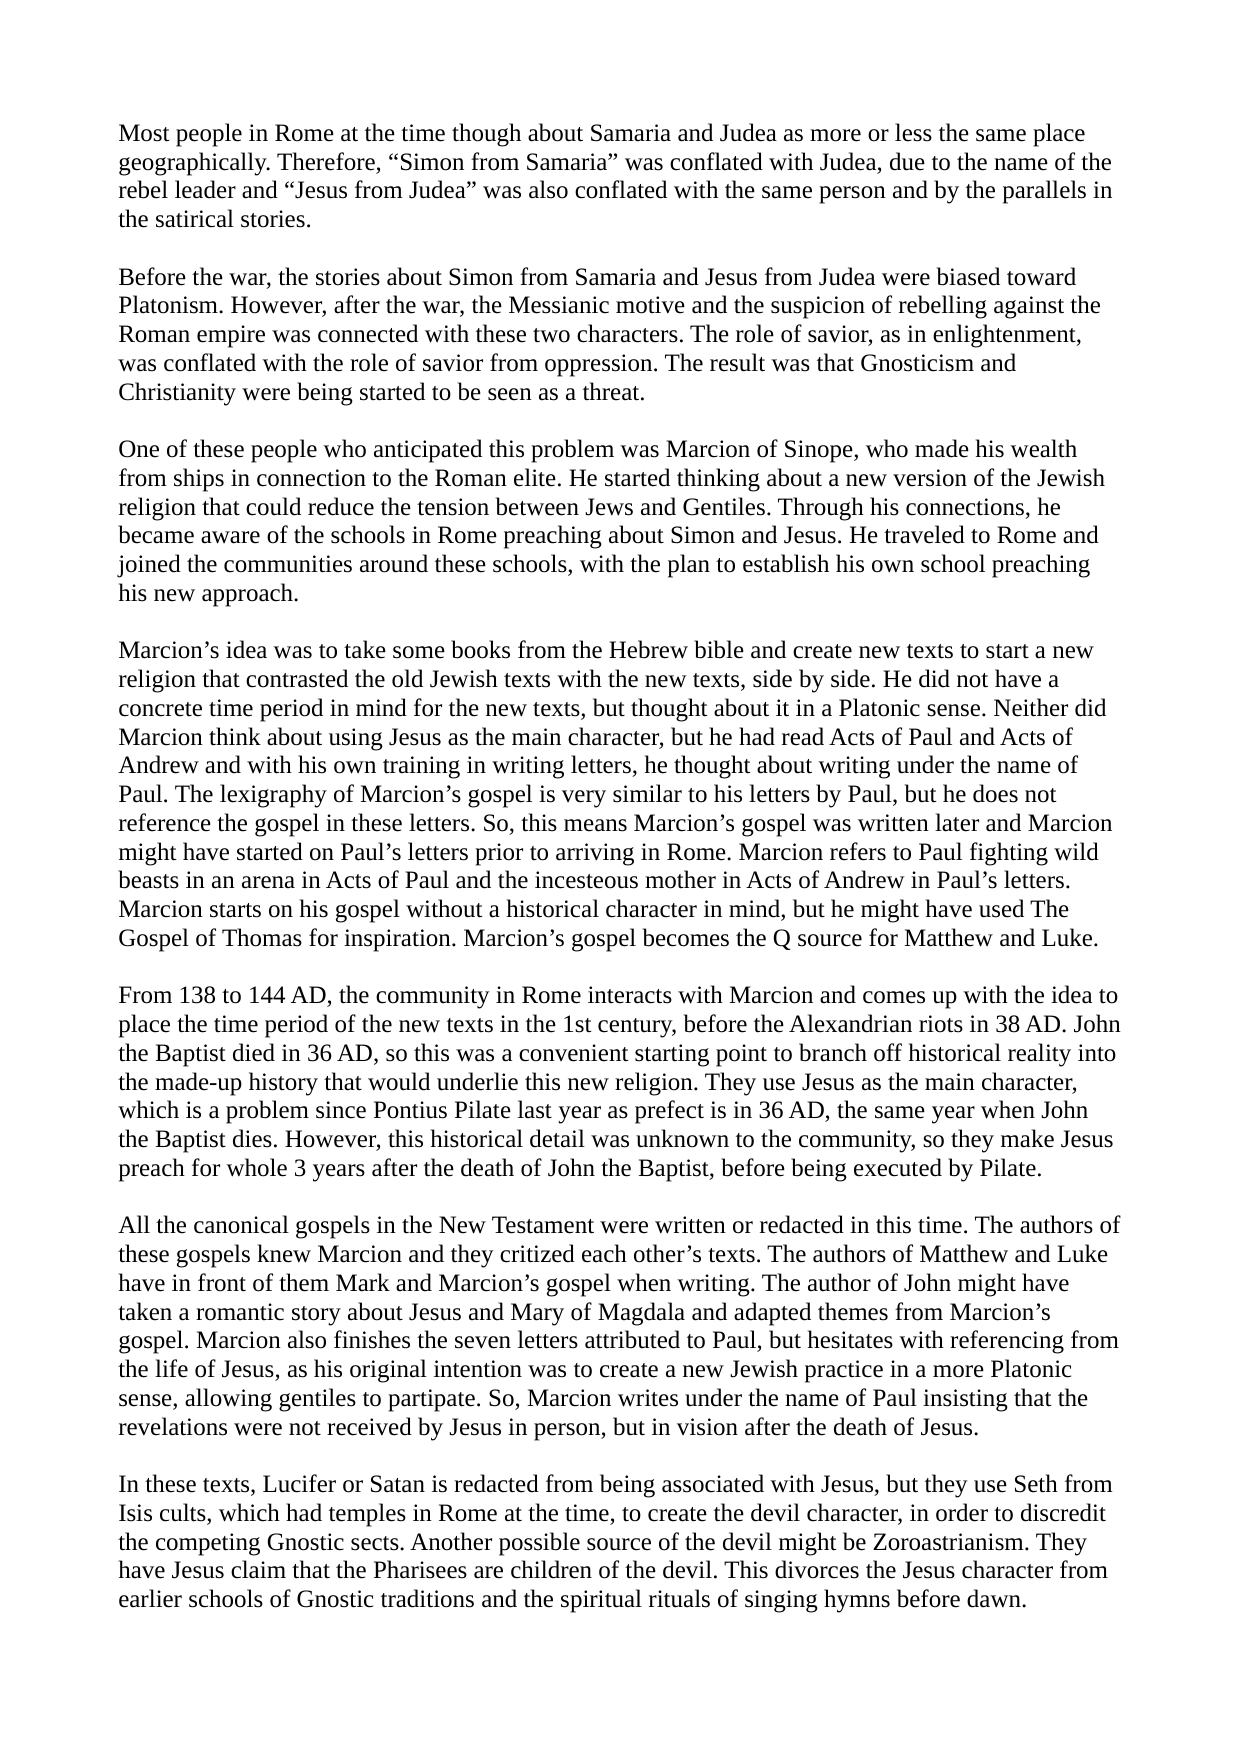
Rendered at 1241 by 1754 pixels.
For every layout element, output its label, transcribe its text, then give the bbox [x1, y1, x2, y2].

text One of these people who anticipated this problem was Marcion of Sinope, who made his wealth from ships in connection to the Roman elite. He started thinking about a new version of the Jewish religion that could reduce the tension between Jews and Gentiles. Through his connections, he became aware of the schools in Rome preaching about Simon and Jesus. He traveled to Rome and joined the communities around these schools, with the plan to establish his own school preaching his new approach. [118, 406, 1122, 607]
text Most people in Rome at the time though about Samaria and Judea as more or less the same place geographically. Therefore, “Simon from Samaria” was conflated with Judea, due to the name of the rebel leader and “Jesus from Judea” was also conflated with the same person and by the parallels in the satirical stories. [118, 118, 1122, 262]
text All the canonical gospels in the New Testament were written or redacted in this time. The authors of these gospels knew Marcion and they critized each other’s texts. The authors of Matthew and Luke have in front of them Mark and Marcion’s gospel when writing. The author of John might have taken a romantic story about Jesus and Mary of Magdala and adapted themes from Marcion’s gospel. Marcion also finishes the seven letters attributed to Paul, but hesitates with referencing from the life of Jesus, as his original intention was to create a new Jewish practice in a more Platonic sense, allowing gentiles to partipate. So, Marcion writes under the name of Paul insisting that the revelations were not received by Jesus in person, but in vision after the death of Jesus. [118, 1211, 1122, 1441]
text In these texts, Lucifer or Satan is redacted from being associated with Jesus, but they use Seth from Isis cults, which had temples in Rome at the time, to create the devil character, in order to discredit the competing Gnostic sects. Another possible source of the devil might be Zoroastrianism. They have Jesus claim that the Pharisees are children of the devil. This divorces the Jesus character from earlier schools of Gnostic traditions and the spiritual rituals of singing hymns before dawn. [118, 1469, 1122, 1613]
text Marcion’s idea was to take some books from the Hebrew bible and create new texts to start a new religion that contrasted the old Jewish texts with the new texts, side by side. He did not have a concrete time period in mind for the new texts, but thought about it in a Platonic sense. Neither did Marcion think about using Jesus as the main character, but he had read Acts of Paul and Acts of Andrew and with his own training in writing letters, he thought about writing under the name of Paul. The lexigraphy of Marcion’s gospel is very similar to his letters by Paul, but he does not reference the gospel in these letters. So, this means Marcion’s gospel was written later and Marcion might have started on Paul’s letters prior to arriving in Rome. Marcion refers to Paul fighting wild beasts in an arena in Acts of Paul and the incesteous mother in Acts of Andrew in Paul’s letters. Marcion starts on his gospel without a historical character in mind, but he might have used The Gospel of Thomas for inspiration. Marcion’s gospel becomes the Q source for Matthew and Luke. [118, 636, 1122, 952]
text Before the war, the stories about Simon from Samaria and Jesus from Judea were biased toward Platonism. However, after the war, the Messianic motive and the suspicion of rebelling against the Roman empire was connected with these two characters. The role of savior, as in enlightenment, was conflated with the role of savior from oppression. The result was that Gnosticism and Christianity were being started to be seen as a threat. [118, 262, 1122, 406]
text From 138 to 144 AD, the community in Rome interacts with Marcion and comes up with the idea to place the time period of the new texts in the 1st century, before the Alexandrian riots in 38 AD. John the Baptist died in 36 AD, so this was a convenient starting point to branch off historical reality into the made-up history that would underlie this new religion. They use Jesus as the main character, which is a problem since Pontius Pilate last year as prefect is in 36 AD, the same year when John the Baptist dies. However, this historical detail was unknown to the community, so they make Jesus preach for whole 3 years after the death of John the Baptist, before being executed by Pilate. [118, 981, 1122, 1211]
